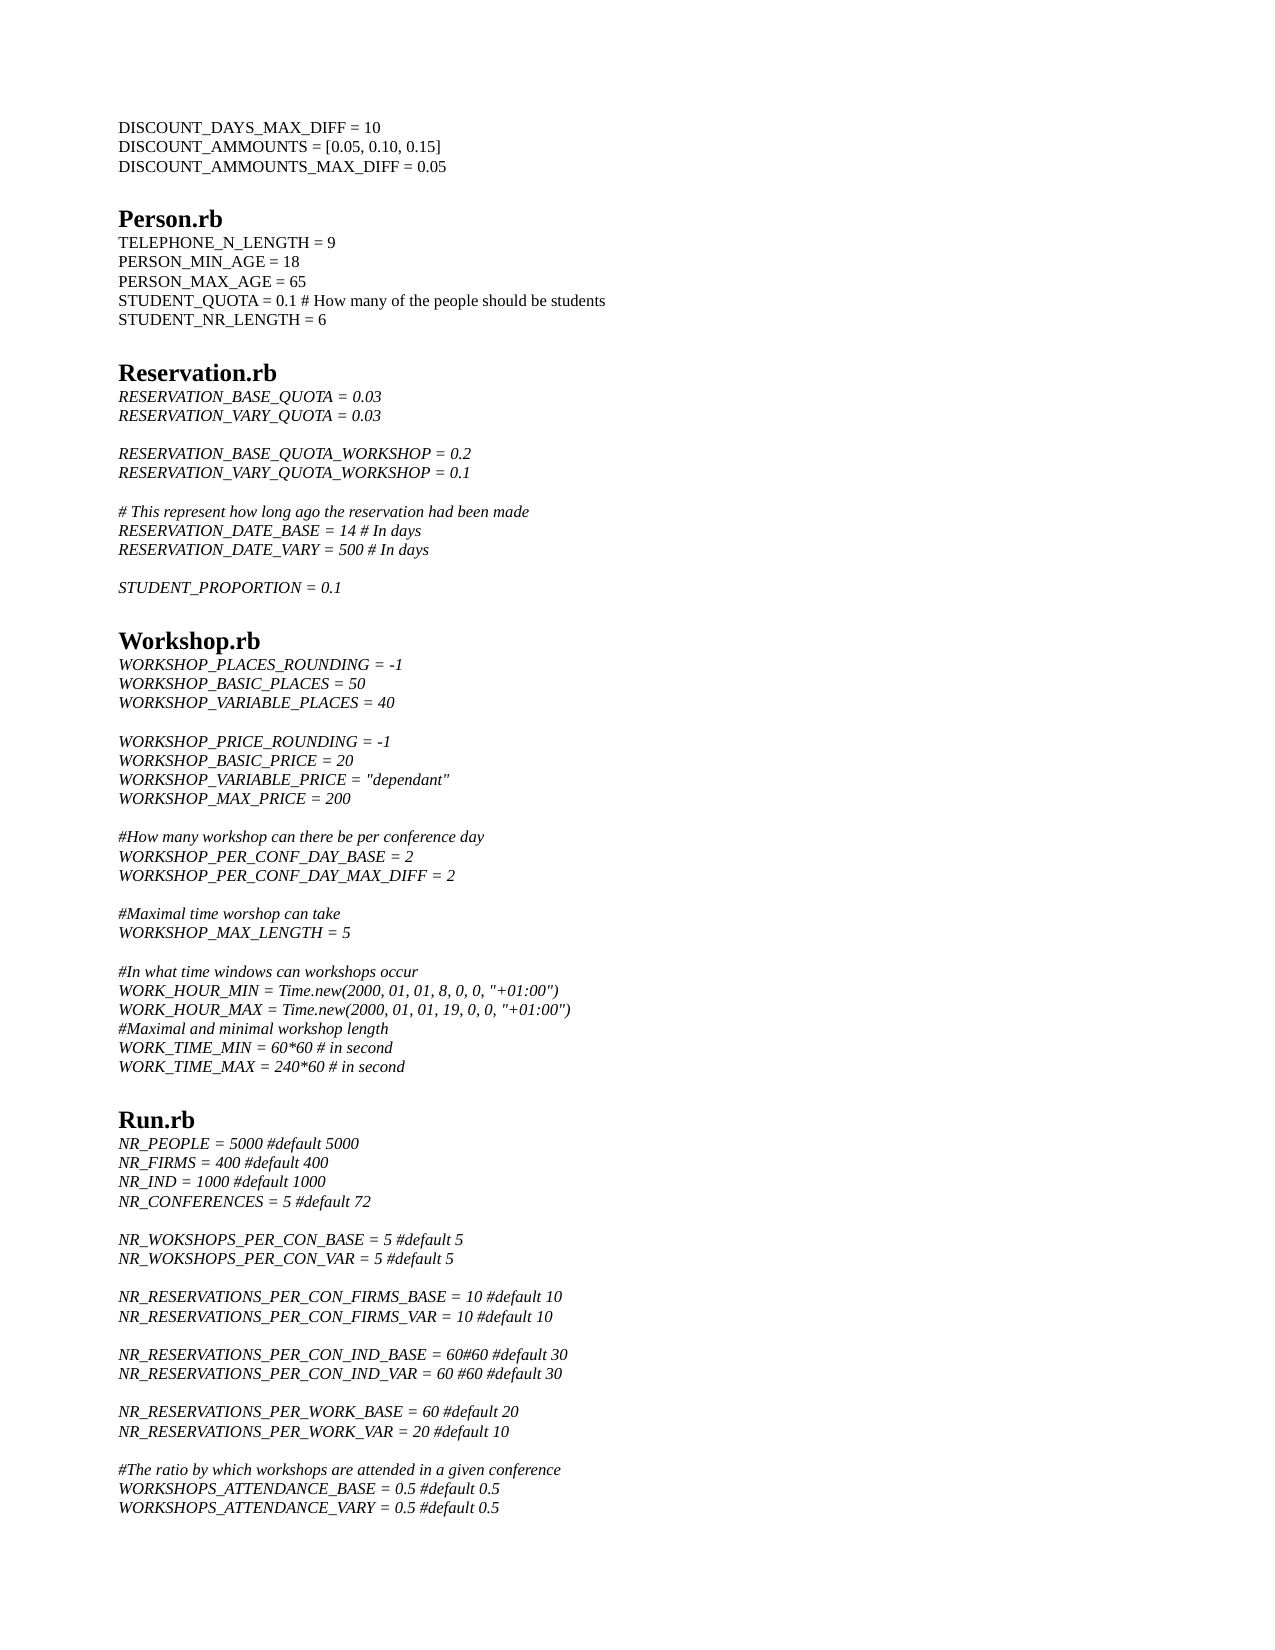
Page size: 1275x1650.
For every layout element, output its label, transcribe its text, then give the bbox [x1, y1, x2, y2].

text WORKSHOP_PER_CONF_DAY_BASE = 2 [118, 846, 1157, 866]
text NR_RESERVATIONS_PER_CON_IND_VAR = 60 #60 #default 30 [118, 1364, 1157, 1383]
text STUDENT_PROPORTION = 0.1 [118, 578, 1157, 597]
text NR_FIRMS = 400 #default 400 [118, 1153, 1157, 1172]
text RESERVATION_BASE_QUOTA_WORKSHOP = 0.2 [118, 444, 1157, 463]
text RESERVATION_VARY_QUOTA = 0.03 [118, 406, 1157, 425]
text WORKSHOP_PRICE_ROUNDING = -1 [118, 731, 1157, 751]
text DISCOUNT_AMMOUNTS = [0.05, 0.10, 0.15] [118, 137, 1157, 156]
text Workshop.rb [118, 626, 1157, 655]
text WORK_TIME_MAX = 240*60 # in second [118, 1057, 1157, 1076]
text NR_RESERVATIONS_PER_WORK_BASE = 60 #default 20 [118, 1402, 1157, 1421]
text WORKSHOP_VARIABLE_PRICE = "dependant" [118, 770, 1157, 789]
text NR_IND = 1000 #default 1000 [118, 1172, 1157, 1191]
text RESERVATION_DATE_BASE = 14 # In days [118, 521, 1157, 540]
text NR_WOKSHOPS_PER_CON_VAR = 5 #default 5 [118, 1249, 1157, 1268]
text NR_PEOPLE = 5000 #default 5000 [118, 1134, 1157, 1153]
text WORKSHOP_BASIC_PLACES = 50 [118, 674, 1157, 693]
text PERSON_MIN_AGE = 18 [118, 252, 1157, 271]
text NR_RESERVATIONS_PER_CON_FIRMS_BASE = 10 #default 10 [118, 1287, 1157, 1306]
text #Maximal time worshop can take [118, 904, 1157, 923]
text #Maximal and minimal workshop length [118, 1019, 1157, 1038]
text # This represent how long ago the reservation had been made [118, 501, 1157, 521]
text NR_RESERVATIONS_PER_CON_FIRMS_VAR = 10 #default 10 [118, 1306, 1157, 1326]
text RESERVATION_VARY_QUOTA_WORKSHOP = 0.1 [118, 463, 1157, 482]
text DISCOUNT_DAYS_MAX_DIFF = 10 [118, 118, 1157, 137]
text STUDENT_NR_LENGTH = 6 [118, 310, 1157, 329]
text NR_WOKSHOPS_PER_CON_BASE = 5 #default 5 [118, 1230, 1157, 1249]
text #How many workshop can there be per conference day [118, 827, 1157, 846]
text RESERVATION_DATE_VARY = 500 # In days [118, 540, 1157, 559]
text WORKSHOP_MAX_PRICE = 200 [118, 789, 1157, 808]
text WORK_HOUR_MAX = Time.new(2000, 01, 01, 19, 0, 0, "+01:00") [118, 1000, 1157, 1019]
text NR_RESERVATIONS_PER_CON_IND_BASE = 60#60 #default 30 [118, 1345, 1157, 1364]
text WORKSHOP_PLACES_ROUNDING = -1 [118, 655, 1157, 674]
text WORK_HOUR_MIN = Time.new(2000, 01, 01, 8, 0, 0, "+01:00") [118, 981, 1157, 1000]
text WORKSHOP_BASIC_PRICE = 20 [118, 751, 1157, 770]
text #The ratio by which workshops are attended in a given conference [118, 1460, 1157, 1479]
text WORKSHOP_VARIABLE_PLACES = 40 [118, 693, 1157, 712]
text WORK_TIME_MIN = 60*60 # in second [118, 1038, 1157, 1057]
text NR_RESERVATIONS_PER_WORK_VAR = 20 #default 10 [118, 1421, 1157, 1441]
text PERSON_MAX_AGE = 65 [118, 271, 1157, 291]
text WORKSHOPS_ATTENDANCE_BASE = 0.5 #default 0.5 [118, 1479, 1157, 1498]
text DISCOUNT_AMMOUNTS_MAX_DIFF = 0.05 [118, 156, 1157, 176]
text Person.rb [118, 204, 1157, 233]
text RESERVATION_BASE_QUOTA = 0.03 [118, 386, 1157, 406]
text WORKSHOPS_ATTENDANCE_VARY = 0.5 #default 0.5 [118, 1498, 1157, 1517]
text NR_CONFERENCES = 5 #default 72 [118, 1191, 1157, 1211]
text Reservation.rb [118, 358, 1157, 386]
text Run.rb [118, 1105, 1157, 1134]
text STUDENT_QUOTA = 0.1 # How many of the people should be students [118, 291, 1157, 310]
text TELEPHONE_N_LENGTH = 9 [118, 233, 1157, 252]
text #In what time windows can workshops occur [118, 961, 1157, 981]
text WORKSHOP_MAX_LENGTH = 5 [118, 923, 1157, 942]
text WORKSHOP_PER_CONF_DAY_MAX_DIFF = 2 [118, 866, 1157, 885]
